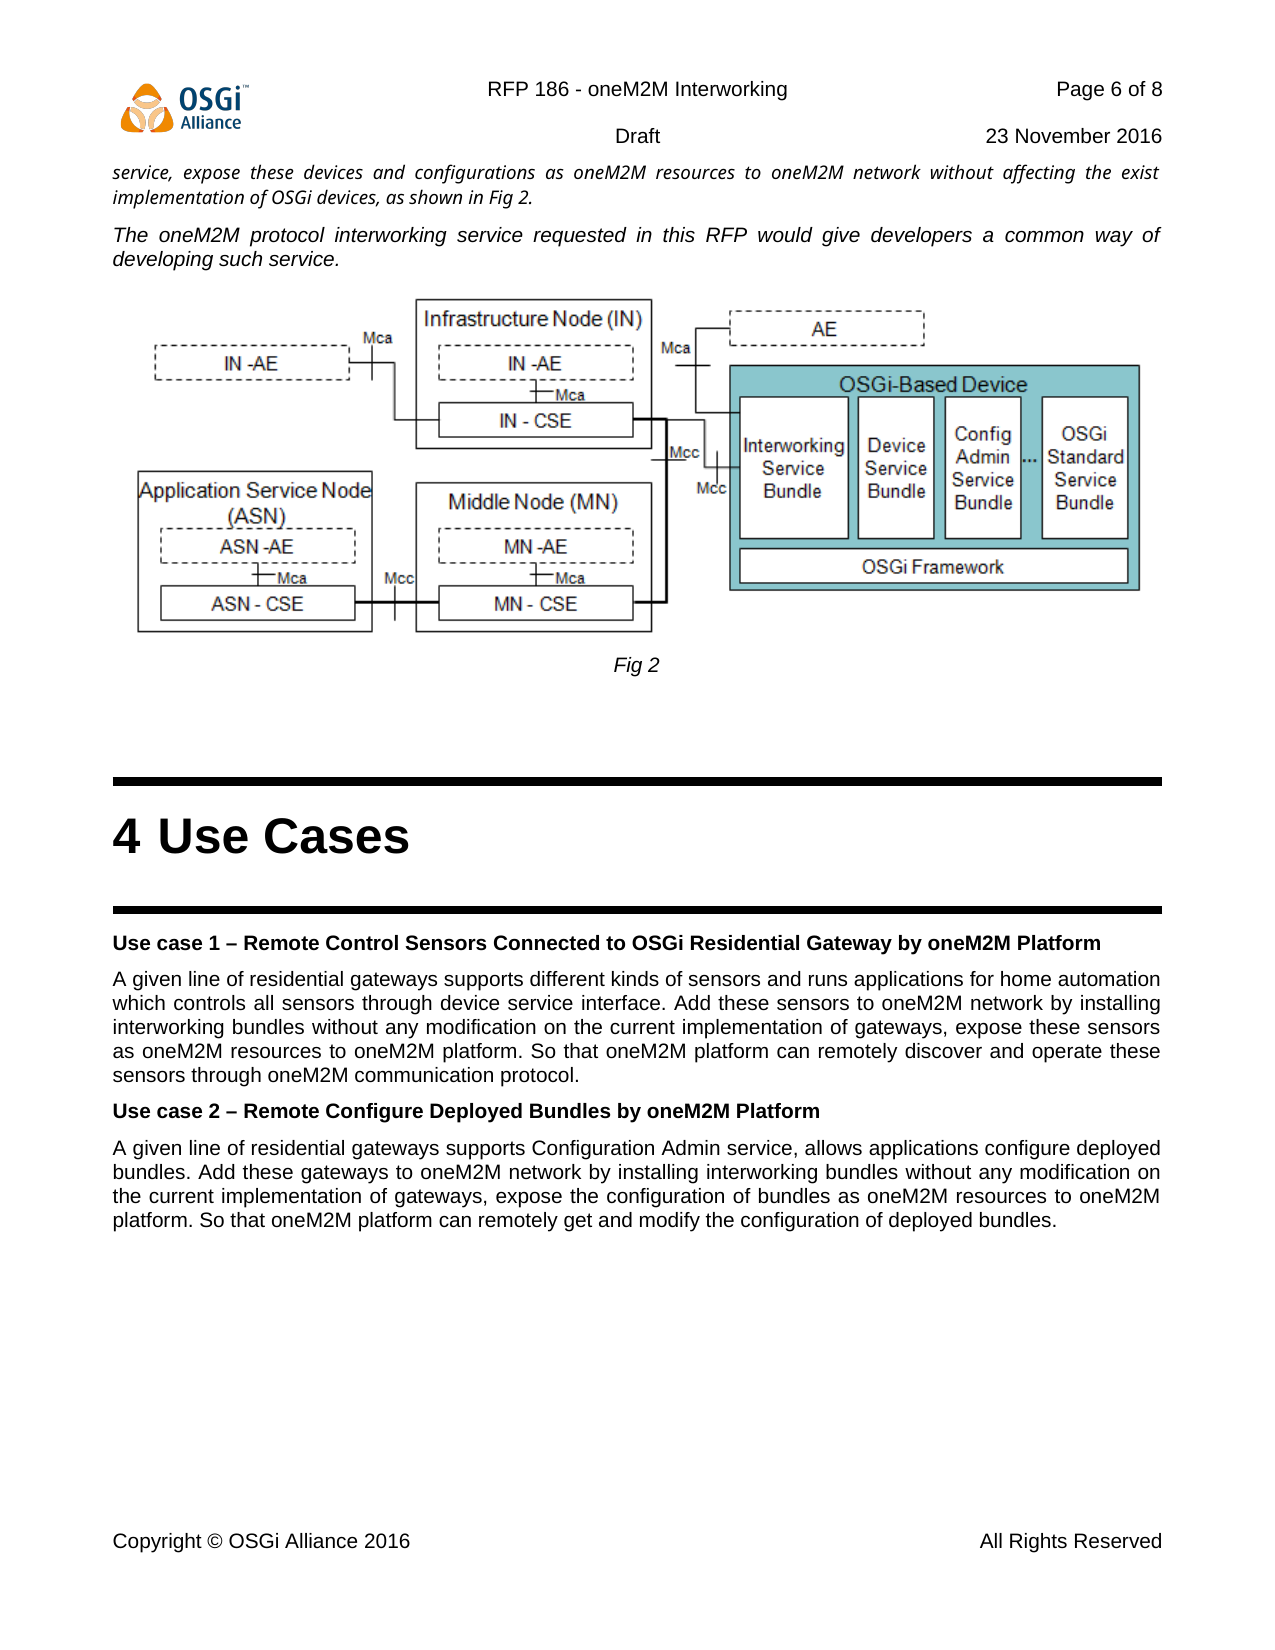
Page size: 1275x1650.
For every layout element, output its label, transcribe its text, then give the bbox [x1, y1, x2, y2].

text Use case 1 – Remote Control Sensors Connected to OSGi Residential Gateway by oneM2M Platform [112, 931, 1162, 954]
picture [112, 282, 1163, 654]
text Use case 2 – Remote Configure Deployed Bundles by oneM2M Platform [112, 1099, 1162, 1123]
text A given line of residential gateways supports Configuration Admin service, allows applications configure deployed bundles. Add these gateways to oneM2M network by installing interworking bundles without any modification on the current implementation of gateways, expose the configuration of bundles as oneM2M resources to oneM2M platform. So that oneM2M platform can remotely get and modify the configuration of deployed bundles. [112, 1136, 1162, 1232]
subtitle Use Cases [112, 778, 1162, 914]
picture [113, 76, 257, 140]
text Fig 2 [112, 654, 1162, 677]
text service, expose these devices and configurations as oneM2M resources to oneM2M network without affecting the exist implementation of OSGi devices, as shown in Fig 2. [112, 159, 1162, 210]
text A given line of residential gateways supports different kinds of sensors and runs applications for home automation which controls all sensors through device service interface. Add these sensors to oneM2M network by installing interworking bundles without any modification on the current implementation of gateways, expose these sensors as oneM2M resources to oneM2M platform. So that oneM2M platform can remotely discover and operate these sensors through oneM2M communication protocol. [112, 967, 1162, 1087]
text The oneM2M protocol interworking service requested in this RFP would give developers a common way of developing such service. [112, 222, 1162, 270]
